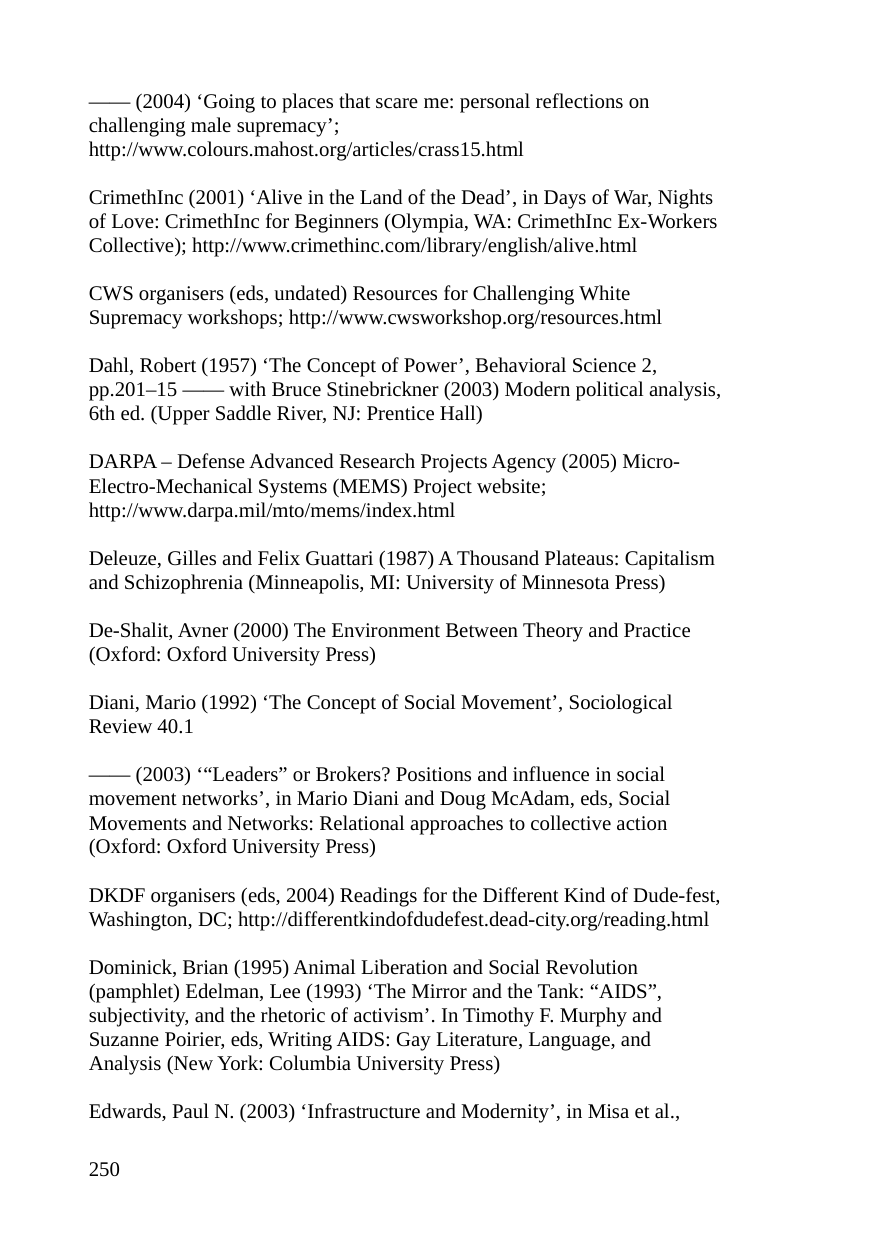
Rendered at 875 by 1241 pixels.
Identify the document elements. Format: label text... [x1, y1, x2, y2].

text CrimethInc (2001) ‘Alive in the Land of the Dead’, in Days of War, Nights of Love: CrimethInc for Beginners (Olympia, WA: CrimethInc Ex-Workers Collective); http://www.crimethinc.com/library/english/alive.html [88, 185, 726, 257]
text Dominick, Brian (1995) Animal Liberation and Social Revolution (pamphlet) Edelman, Lee (1993) ‘The Mirror and the Tank: “AIDS”, subjectivity, and the rhetoric of activism’. In Timothy F. Murphy and Suzanne Poirier, eds, Writing AIDS: Gay Literature, Language, and Analysis (New York: Columbia University Press) [88, 955, 726, 1075]
text Dahl, Robert (1957) ‘The Concept of Power’, Behavioral Science 2, pp.201–15 —— with Bruce Stinebrickner (2003) Modern political analysis, 6th ed. (Upper Saddle River, NJ: Prentice Hall) [88, 353, 726, 425]
text Deleuze, Gilles and Felix Guattari (1987) A Thousand Plateaus: Capitalism and Schizophrenia (Minneapolis, MI: University of Minnesota Press) [88, 546, 726, 594]
text DARPA – Defense Advanced Research Projects Agency (2005) Micro-Electro-Mechanical Systems (MEMS) Project website; http://www.darpa.mil/mto/mems/index.html [88, 449, 726, 522]
text —— (2004) ‘Going to places that scare me: personal reflections on challenging male supremacy’; http://www.colours.mahost.org/articles/crass15.html [88, 88, 726, 161]
text CWS organisers (eds, undated) Resources for Challenging White Supremacy workshops; http://www.cwsworkshop.org/resources.html [88, 281, 726, 329]
text Diani, Mario (1992) ‘The Concept of Social Movement’, Sociological Review 40.1 [88, 690, 726, 738]
text Edwards, Paul N. (2003) ‘Infrastructure and Modernity’, in Misa et al., [88, 1099, 726, 1123]
text DKDF organisers (eds, 2004) Readings for the Different Kind of Dude-fest, Washington, DC; http://differentkindofdudefest.dead-city.org/reading.html [88, 883, 726, 931]
text De-Shalit, Avner (2000) The Environment Between Theory and Practice (Oxford: Oxford University Press) [88, 618, 726, 666]
text —— (2003) ‘“Leaders” or Brokers? Positions and influence in social movement networks’, in Mario Diani and Doug McAdam, eds, Social Movements and Networks: Relational approaches to collective action (Oxford: Oxford University Press) [88, 762, 726, 858]
